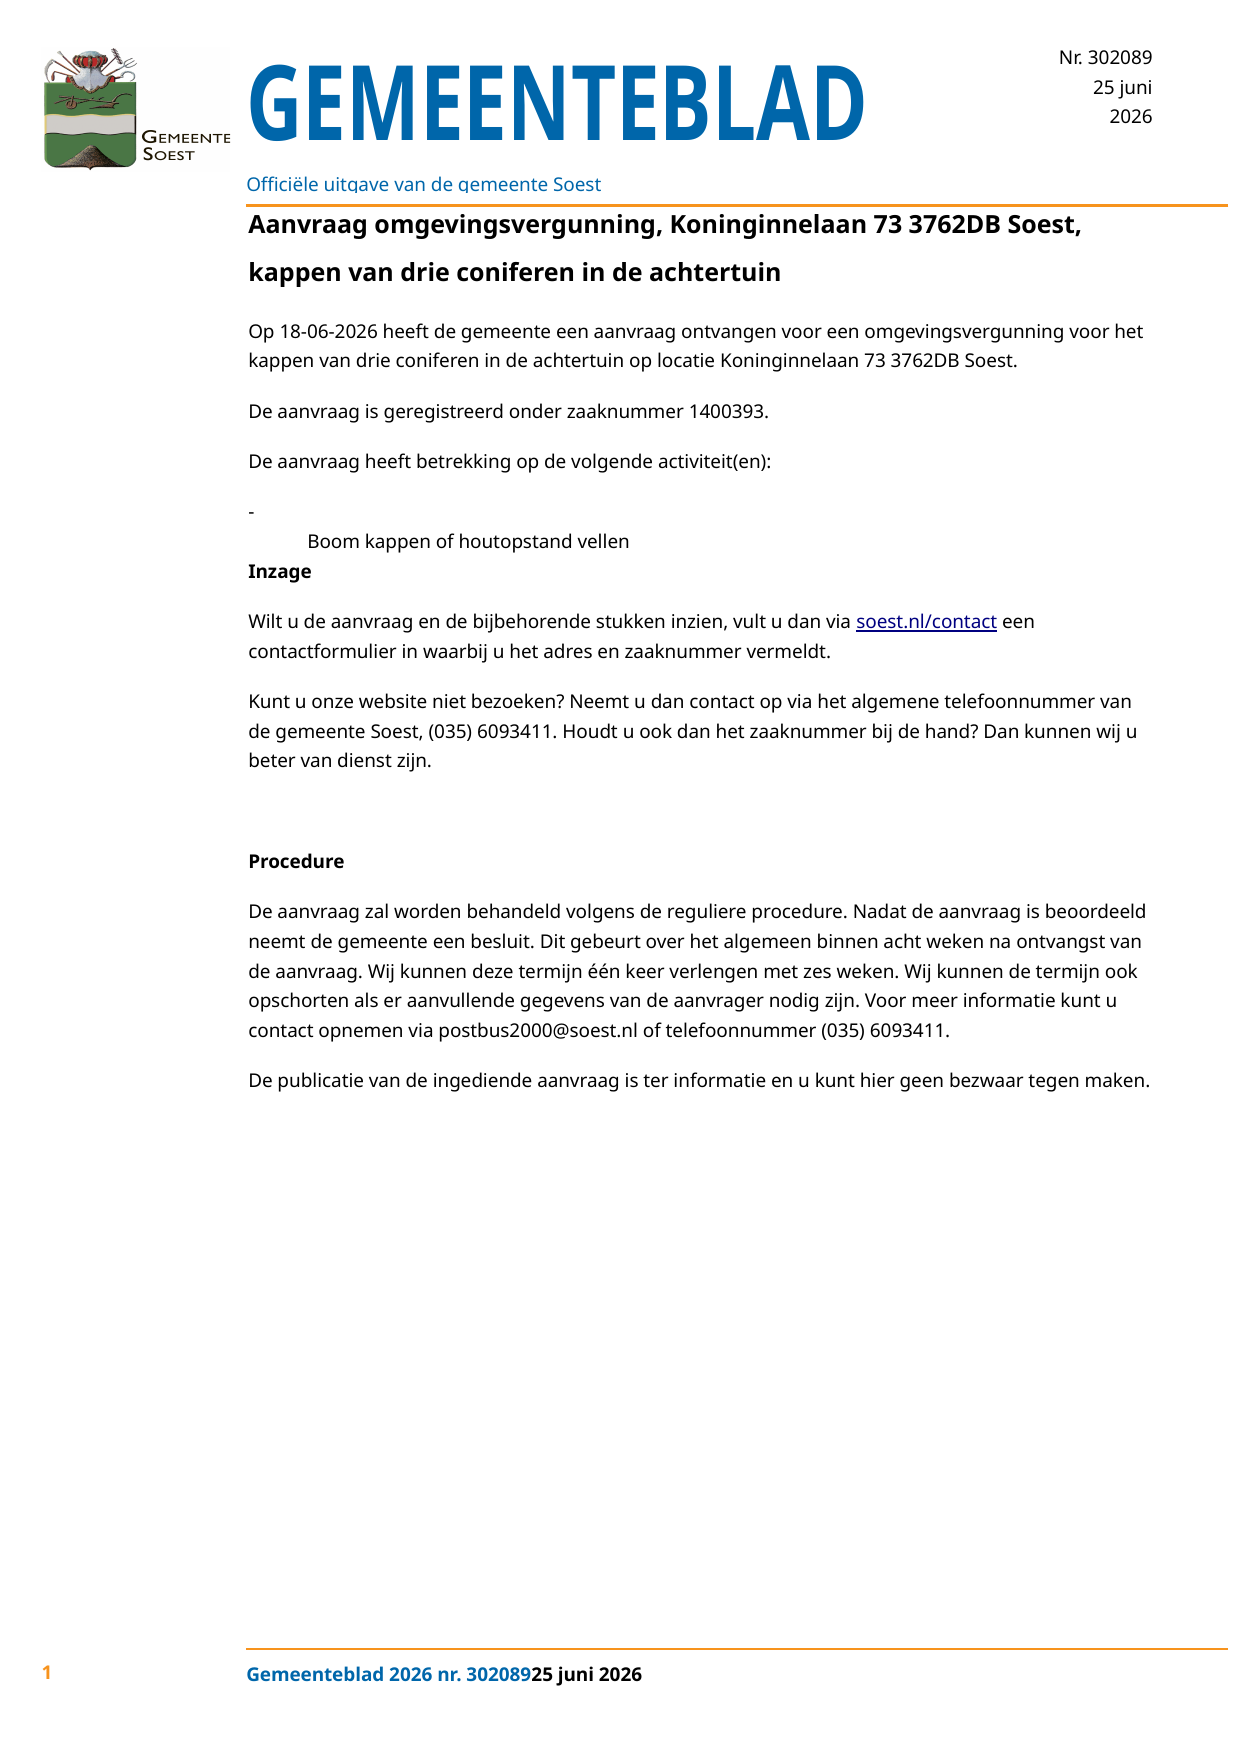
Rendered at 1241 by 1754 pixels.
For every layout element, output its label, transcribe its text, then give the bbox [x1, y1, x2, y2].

text Aanvraag omgevingsvergunning, Koninginnelaan 73 3762DB Soest, kappen van drie coniferen in de achtertuin [248, 207, 1152, 288]
list Boom kappen of houtopstand vellen [248, 528, 1152, 554]
text Procedure [248, 848, 1152, 874]
text De publicatie van de ingediende aanvraag is ter informatie en u kunt hier geen bezwaar tegen maken. [248, 1067, 1152, 1093]
text Kunt u onze website niet bezoeken? Neemt u dan contact op via het algemene telefoonnummer van de gemeente Soest, (035) 6093411. Houdt u ook dan het zaaknummer bij de hand? Dan kunnen wij u beter van dienst zijn. [248, 688, 1152, 773]
text De aanvraag zal worden behandeld volgens de reguliere procedure. Nadat de aanvraag is beoordeeld neemt de gemeente een besluit. Dit gebeurt over het algemeen binnen acht weken na ontvangst van de aanvraag. Wij kunnen deze termijn één keer verlengen met zes weken. Wij kunnen de termijn ook opschorten als er aanvullende gegevens van de aanvrager nodig zijn. Voor meer informatie kunt u contact opnemen via postbus2000@soest.nl of telefoonnummer (035) 6093411. [248, 899, 1152, 1043]
text Wilt u de aanvraag en de bijbehorende stukken inzien, vult u dan via soest.nl/contact een contactformulier in waarbij u het adres en zaaknummer vermeldt. [248, 608, 1152, 664]
text De aanvraag heeft betrekking op de volgende activiteit(en): [248, 448, 1152, 474]
picture [41, 47, 231, 172]
text Op 18-06-2026 heeft de gemeente een aanvraag ontvangen voor een omgevingsvergunning voor het kappen van drie coniferen in de achtertuin op locatie Koninginnelaan 73 3762DB Soest. [248, 318, 1152, 373]
text Inzage [248, 558, 1152, 584]
text De aanvraag is geregistreerd onder zaaknummer 1400393. [248, 398, 1152, 424]
